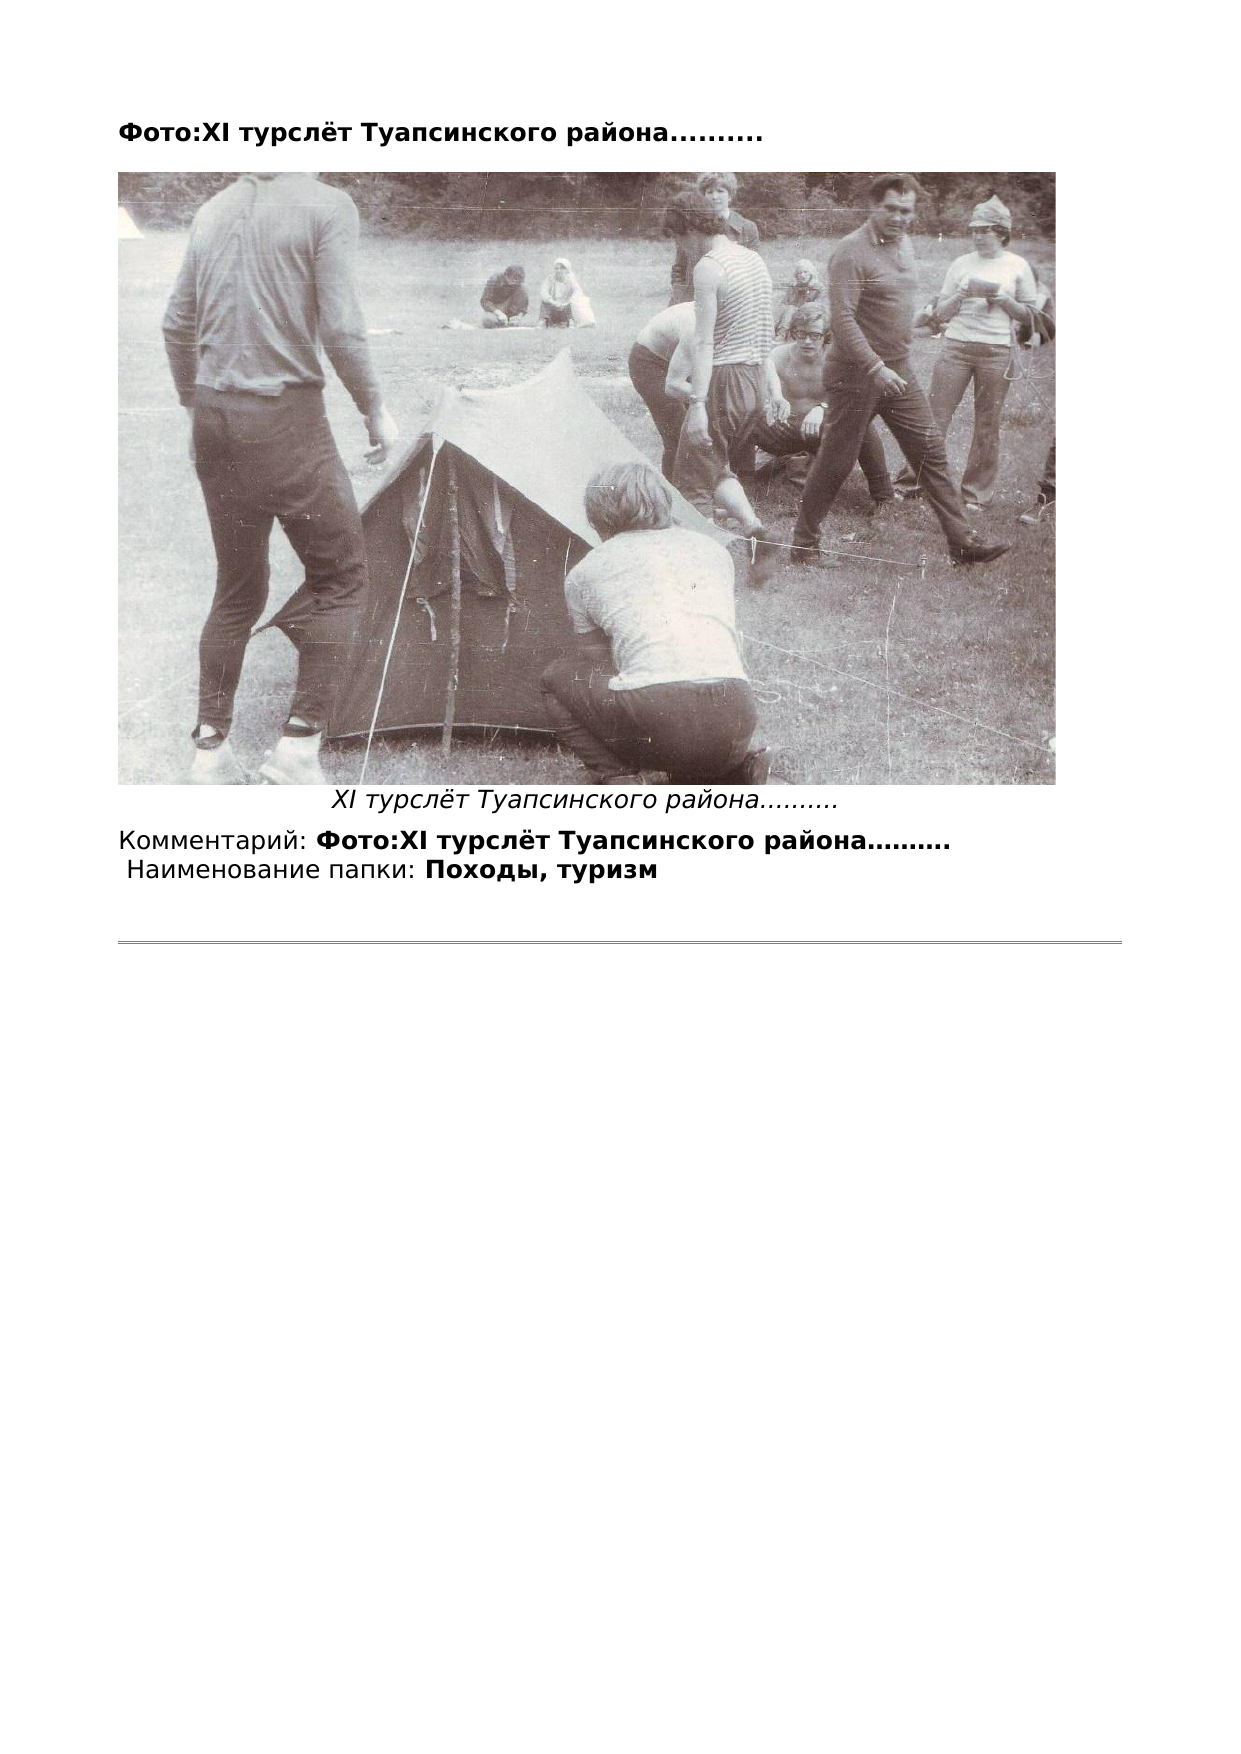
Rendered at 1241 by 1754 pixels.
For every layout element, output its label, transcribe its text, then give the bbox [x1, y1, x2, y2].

text XI турслёт Туапсинского района.......... [118, 785, 1056, 814]
subtitle Фото:XI турслёт Туапсинского района.......... [118, 118, 1122, 147]
picture [118, 172, 1056, 785]
text Комментарий: Фото:XI турслёт Туапсинского района………. Наименование папки: Походы, туризм [118, 826, 1122, 914]
